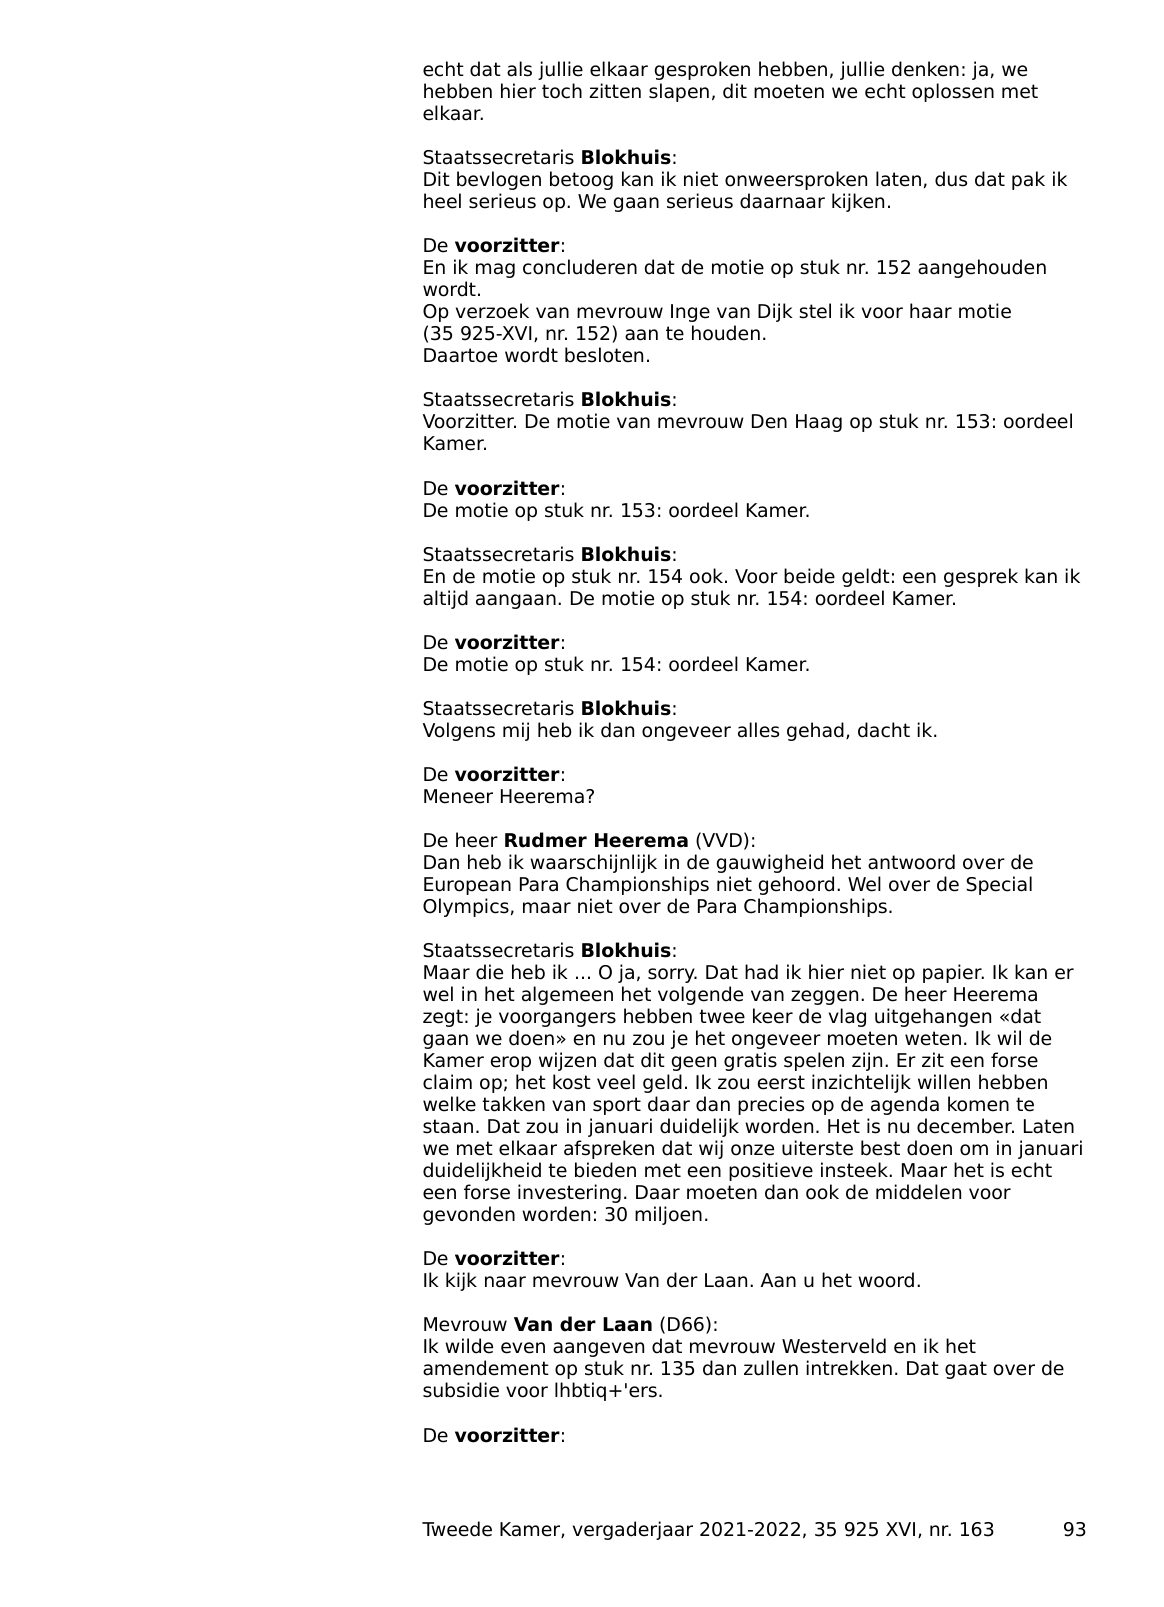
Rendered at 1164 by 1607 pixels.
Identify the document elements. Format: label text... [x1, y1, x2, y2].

text De voorzitter: [422, 1248, 1087, 1270]
text Maar die heb ik ... O ja, sorry. Dat had ik hier niet op papier. Ik kan er wel in het algemeen het volgende van zeggen. De heer Heerema zegt: je voorgangers hebben twee keer de vlag uitgehangen «dat gaan we doen» en nu zou je het ongeveer moeten weten. Ik wil de Kamer erop wijzen dat dit geen gratis spelen zijn. Er zit een forse claim op; het kost veel geld. Ik zou eerst inzichtelijk willen hebben welke takken van sport daar dan precies op de agenda komen te staan. Dat zou in januari duidelijk worden. Het is nu december. Laten we met elkaar afspreken dat wij onze uiterste best doen om in januari duidelijkheid te bieden met een positieve insteek. Maar het is echt een forse investering. Daar moeten dan ook de middelen voor gevonden worden: 30 miljoen. [422, 962, 1087, 1226]
text Staatssecretaris Blokhuis: [422, 147, 1087, 169]
text Daartoe wordt besloten. [422, 345, 1087, 367]
text De voorzitter: [422, 477, 1087, 499]
text Voorzitter. De motie van mevrouw Den Haag op stuk nr. 153: oordeel Kamer. [422, 411, 1087, 455]
text En ik mag concluderen dat de motie op stuk nr. 152 aangehouden wordt. [422, 257, 1087, 301]
text echt dat als jullie elkaar gesproken hebben, jullie denken: ja, we hebben hier toch zitten slapen, dit moeten we echt oplossen met elkaar. [422, 59, 1087, 125]
text Staatssecretaris Blokhuis: [422, 544, 1087, 566]
text De motie op stuk nr. 153: oordeel Kamer. [422, 499, 1087, 521]
text De voorzitter: [422, 235, 1087, 257]
text Volgens mij heb ik dan ongeveer alles gehad, dacht ik. [422, 720, 1087, 742]
text Dit bevlogen betoog kan ik niet onweersproken laten, dus dat pak ik heel serieus op. We gaan serieus daarnaar kijken. [422, 169, 1087, 213]
text De voorzitter: [422, 632, 1087, 654]
text Staatssecretaris Blokhuis: [422, 940, 1087, 962]
text De heer Rudmer Heerema (VVD): [422, 830, 1087, 852]
text Staatssecretaris Blokhuis: [422, 698, 1087, 720]
text Ik kijk naar mevrouw Van der Laan. Aan u het woord. [422, 1270, 1087, 1292]
text De motie op stuk nr. 154: oordeel Kamer. [422, 654, 1087, 676]
text En de motie op stuk nr. 154 ook. Voor beide geldt: een gesprek kan ik altijd aangaan. De motie op stuk nr. 154: oordeel Kamer. [422, 566, 1087, 609]
text De voorzitter: [422, 1424, 1087, 1446]
text Staatssecretaris Blokhuis: [422, 389, 1087, 411]
text Mevrouw Van der Laan (D66): [422, 1314, 1087, 1336]
text Ik wilde even aangeven dat mevrouw Westerveld en ik het amendement op stuk nr. 135 dan zullen intrekken. Dat gaat over de subsidie voor lhbtiq+'ers. [422, 1336, 1087, 1402]
text Op verzoek van mevrouw Inge van Dijk stel ik voor haar motie (35 925-XVI, nr. 152) aan te houden. [422, 301, 1087, 345]
text Dan heb ik waarschijnlijk in de gauwigheid het antwoord over de European Para Championships niet gehoord. Wel over de Special Olympics, maar niet over de Para Championships. [422, 852, 1087, 918]
text Meneer Heerema? [422, 786, 1087, 808]
text De voorzitter: [422, 764, 1087, 786]
